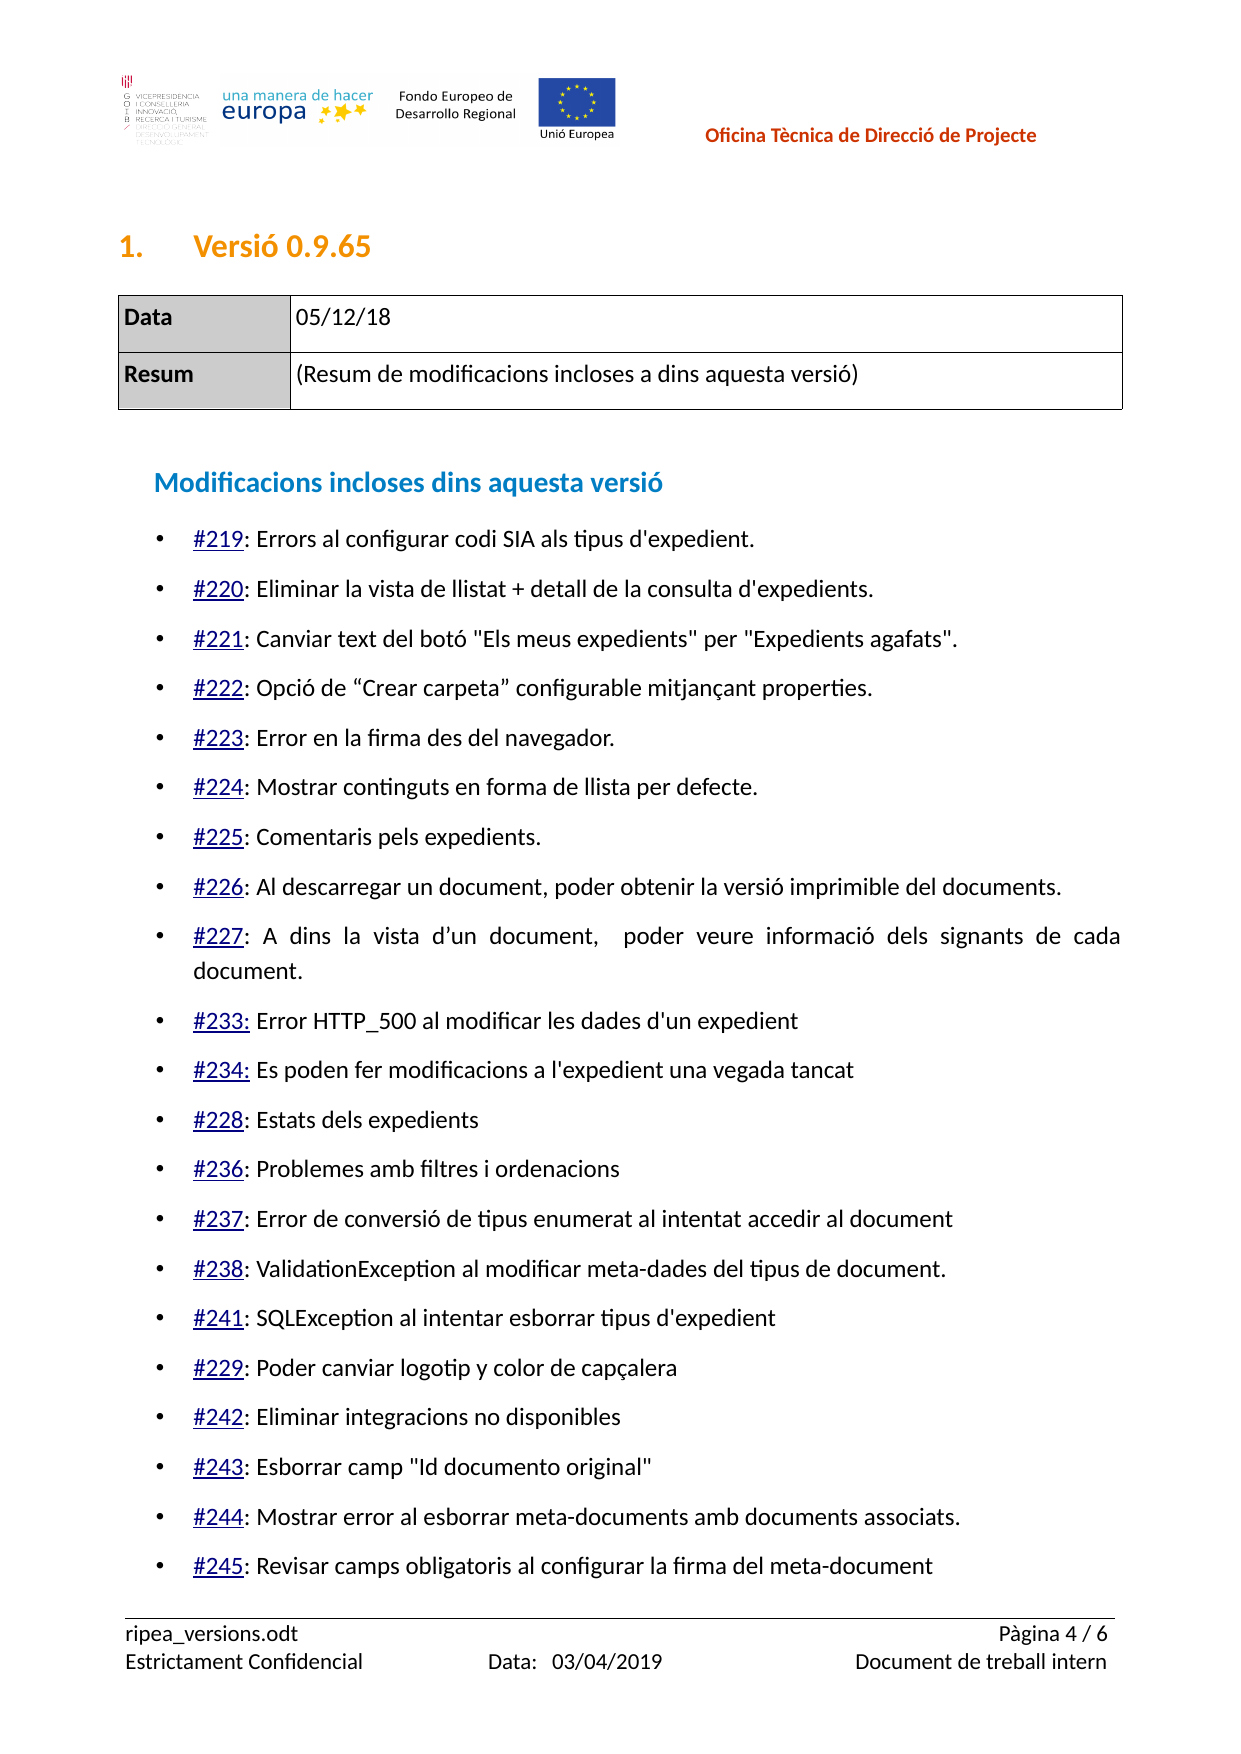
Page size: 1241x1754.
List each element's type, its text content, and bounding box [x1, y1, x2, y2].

list #227: A dins la vista d’un document, poder veure informació dels signants de cada document. [156, 920, 1122, 986]
list #223: Error en la firma des del navegador. [156, 722, 1122, 752]
list #242: Eliminar integracions no disponibles [156, 1401, 1122, 1432]
table_cell (Resum de modificacions incloses a dins aquesta versió) [291, 353, 1122, 408]
subtitle Versió 0.9.65 [118, 225, 1122, 266]
picture [219, 73, 621, 147]
list #228: Estats dels expedients [156, 1104, 1122, 1134]
list #233: Error HTTP_500 al modificar les dades d'un expedient [156, 1005, 1122, 1035]
list #224: Mostrar continguts en forma de llista per defecte. [156, 771, 1122, 802]
list #219: Errors al configurar codi SIA als tipus d'expedient. [156, 523, 1122, 554]
table_header 05/12/18 [291, 296, 1122, 352]
subtitle Modificacions incloses dins aquesta versió [153, 464, 1122, 500]
list #221: Canviar text del botó "Els meus expedients" per "Expedients agafats". [156, 623, 1122, 653]
list #226: Al descarregar un document, poder obtenir la versió imprimible del documents. [156, 871, 1122, 901]
list #222: Opció de “Crear carpeta” configurable mitjançant properties. [156, 672, 1122, 703]
list #220: Eliminar la vista de llistat + detall de la consulta d'expedients. [156, 573, 1122, 604]
list #238: ValidationException al modificar meta-dades del tipus de document. [156, 1253, 1122, 1283]
list #245: Revisar camps obligatoris al configurar la firma del meta-document [156, 1550, 1122, 1581]
picture [118, 73, 213, 147]
list #234: Es poden fer modificacions a l'expedient una vegada tancat [156, 1054, 1122, 1085]
list #241: SQLException al intentar esborrar tipus d'expedient [156, 1302, 1122, 1333]
list #229: Poder canviar logotip y color de capçalera [156, 1352, 1122, 1382]
list #237: Error de conversió de tipus enumerat al intentat accedir al document [156, 1203, 1122, 1234]
list #236: Problemes amb filtres i ordenacions [156, 1153, 1122, 1184]
table_cell Resum [119, 353, 290, 408]
list #244: Mostrar error al esborrar meta-documents amb documents associats. [156, 1501, 1122, 1531]
list #243: Esborrar camp "Id documento original" [156, 1451, 1122, 1482]
table_header Data [119, 296, 290, 352]
list #225: Comentaris pels expedients. [156, 821, 1122, 852]
